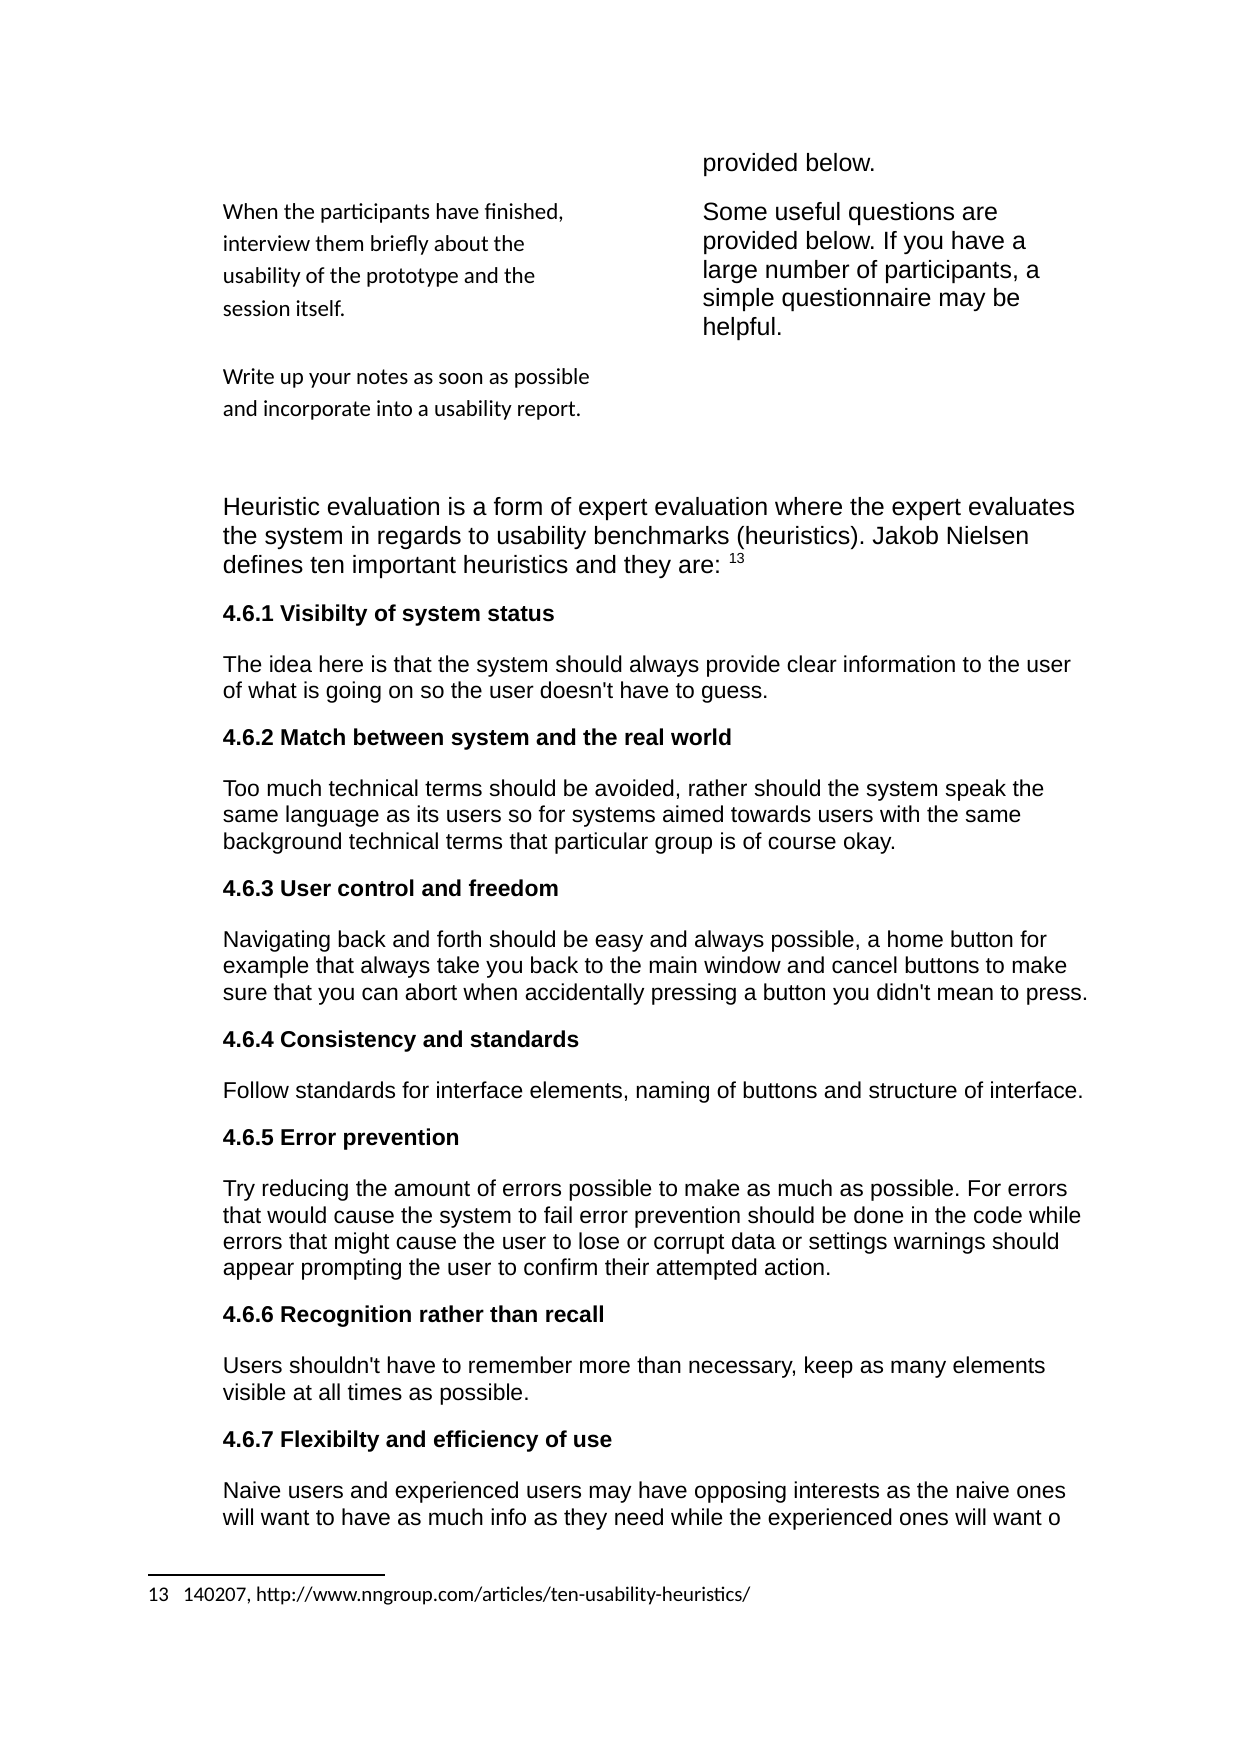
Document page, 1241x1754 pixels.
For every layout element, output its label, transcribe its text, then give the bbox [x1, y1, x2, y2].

list 4.6.4 Consistency and standards [185, 1026, 1093, 1052]
list 4.6.7 Flexibilty and efficiency of use [185, 1426, 1093, 1452]
list Naive users and experienced users may have opposing interests as the naive ones will want to have as much info as they need while the experienced ones will want o [185, 1477, 1093, 1530]
table_cell provided below. [616, 148, 1096, 197]
list Users shouldn't have to remember more than necessary, keep as many elements visible at all times as possible. [185, 1352, 1093, 1405]
list 4.6.5 Error prevention [185, 1124, 1093, 1151]
table_cell Some useful questions are provided below. If you have a large number of participants, a simple questionnaire may be helpful. [616, 197, 1096, 362]
table_cell [616, 362, 1096, 443]
list 4.6.6 Recognition rather than recall [185, 1301, 1093, 1328]
list Navigating back and forth should be easy and always possible, a home button for example that always take you back to the main window and cancel buttons to make sure that you can abort when accidentally pressing a button you didn't mean to press. [185, 926, 1093, 1005]
list Follow standards for interface elements, naming of buttons and structure of interface. [185, 1077, 1093, 1103]
list 4.6.2 Match between system and the real world [185, 724, 1093, 750]
list Too much technical terms should be avoided, rather should the system speak the same language as its users so for systems aimed towards users with the same background technical terms that particular group is of course okay. [185, 775, 1093, 854]
table_cell When the participants have finished, interview them briefly about the usability of the prototype and the session itself. [136, 197, 616, 362]
table_cell [136, 148, 616, 197]
list Try reducing the amount of errors possible to make as much as possible. For errors that would cause the system to fail error prevention should be done in the code while errors that might cause the user to lose or corrupt data or settings warnings should appear prompting the user to confirm their attempted action. [185, 1175, 1093, 1281]
list Heuristic evaluation is a form of expert evaluation where the expert evaluates the system in regards to usability benchmarks (heuristics). Jakob Nielsen defines ten important heuristics and they are: [185, 492, 1093, 579]
list 140207, http://www.nngroup.com/articles/ten-usability-heuristics/ [148, 1581, 1093, 1606]
list The idea here is that the system should always provide clear information to the user of what is going on so the user doesn't have to guess. [185, 651, 1093, 703]
list 4.6.3 User control and freedom [185, 875, 1093, 901]
table_cell Write up your notes as soon as possible and incorporate into a usability report. [136, 362, 616, 443]
list 4.6.1 Visibilty of system status [185, 599, 1093, 626]
